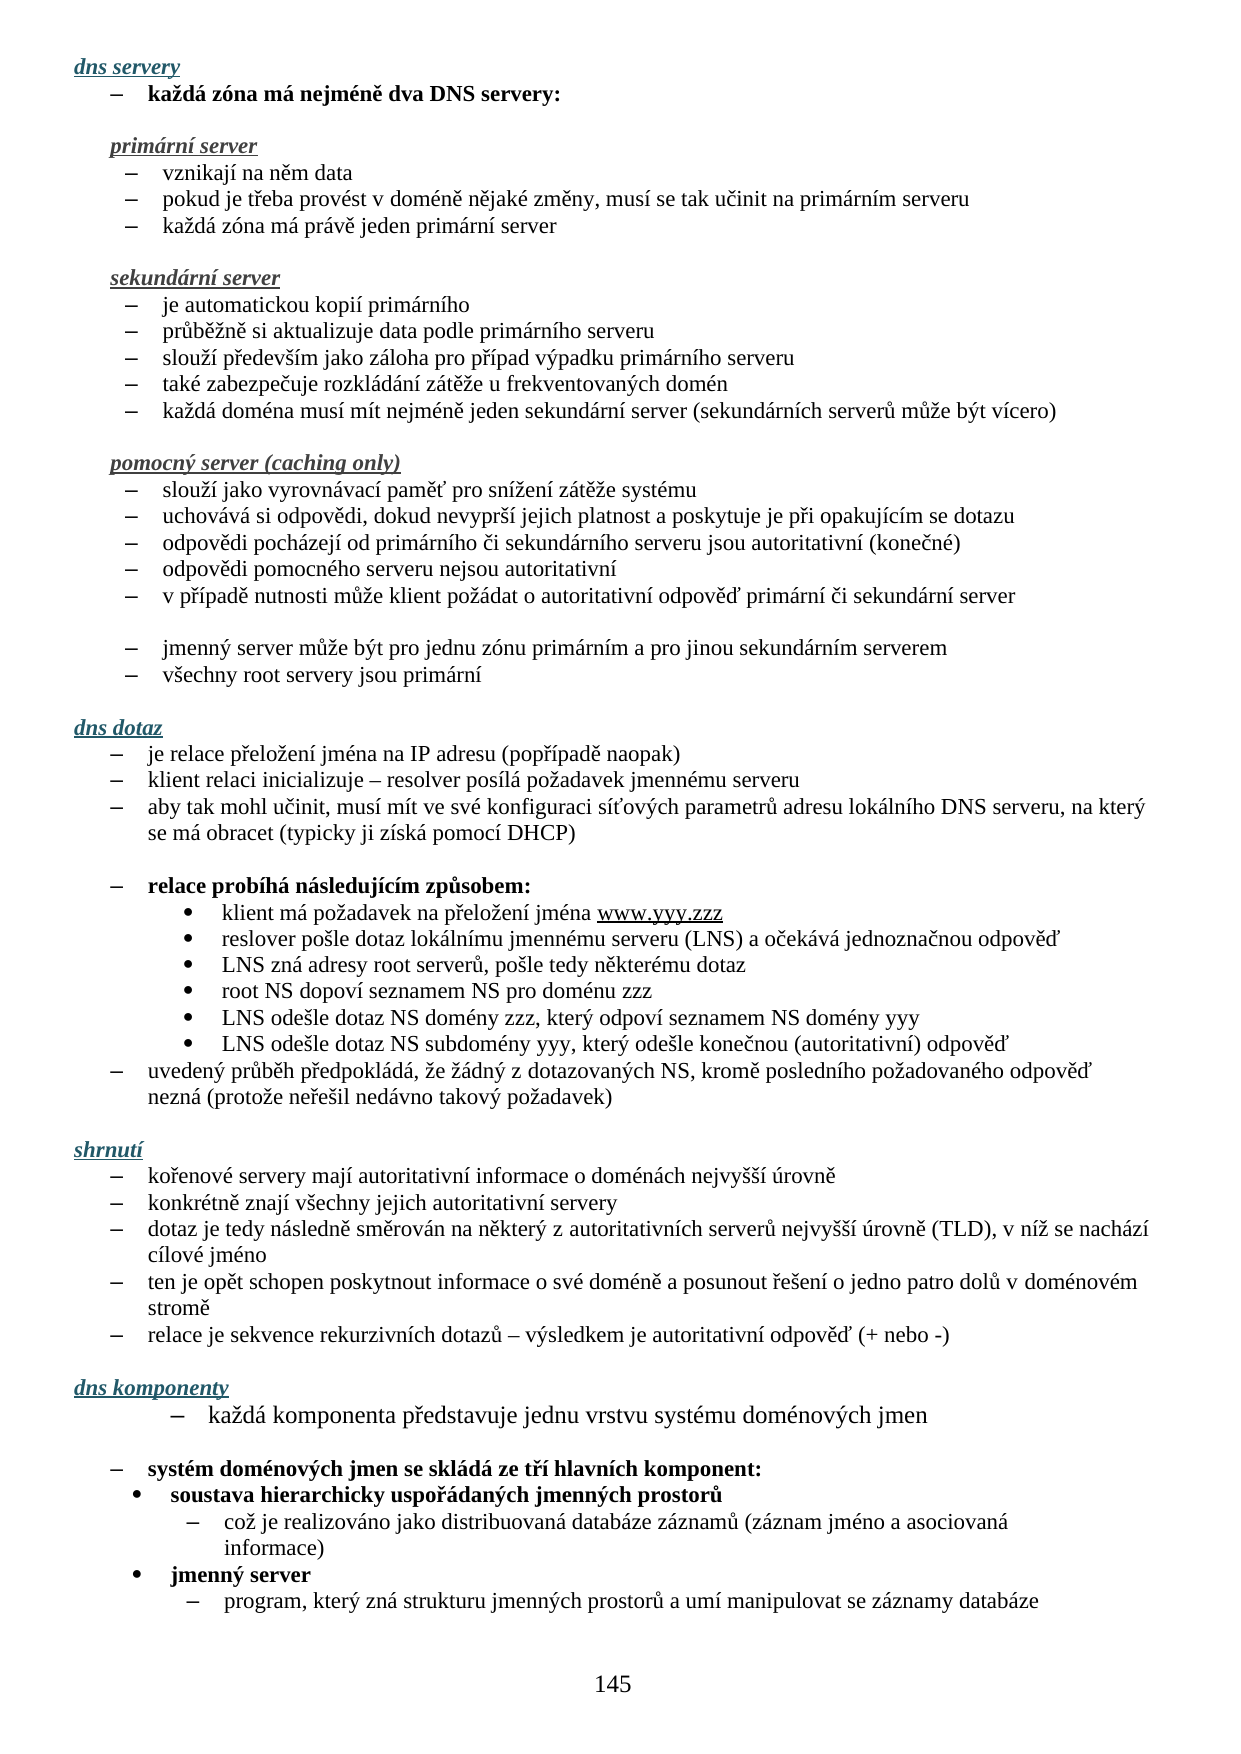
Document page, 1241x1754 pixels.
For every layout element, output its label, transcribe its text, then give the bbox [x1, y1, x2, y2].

list jmenný server může být pro jednu zónu primárním a pro jinou sekundárním serverem [125, 634, 1151, 661]
text dns dotaz [74, 714, 1151, 740]
list relace je sekvence rekurzivních dotazů – výsledkem je autoritativní odpověď (+ nebo -) [110, 1321, 1151, 1347]
text primární server [74, 132, 1151, 159]
list slouží především jako záloha pro případ výpadku primárního serveru [125, 344, 1151, 370]
list každá doména musí mít nejméně jeden sekundární server (sekundárních serverů může být vícero) [125, 397, 1151, 423]
list ten je opět schopen poskytnout informace o své doméně a posunout řešení o jedno patro dolů v doménovém stromě [110, 1268, 1151, 1321]
list což je realizováno jako distribuovaná databáze záznamů (záznam jméno a asociovaná informace) [186, 1508, 1093, 1561]
list vznikají na něm data [125, 159, 1151, 185]
list slouží jako vyrovnávací paměť pro snížení zátěže systému [125, 476, 1151, 502]
list odpovědi pomocného serveru nejsou autoritativní [125, 555, 1151, 582]
list relace probíhá následujícím způsobem: [110, 872, 1151, 898]
list pokud je třeba provést v doméně nějaké změny, musí se tak učinit na primárním serveru [125, 185, 1151, 212]
list je relace přeložení jména na IP adresu (popřípadě naopak) [110, 740, 1151, 766]
list klient relaci inicializuje – resolver posílá požadavek jmennému serveru [110, 766, 1151, 793]
list systém doménových jmen se skládá ze tří hlavních komponent: [110, 1455, 1151, 1482]
list uvedený průběh předpokládá, že žádný z dotazovaných NS, kromě posledního požadovaného odpověď nezná (protože neřešil nedávno takový požadavek) [110, 1057, 1151, 1109]
list soustava hierarchicky uspořádaných jmenných prostorů [133, 1482, 1093, 1508]
text sekundární server [74, 264, 1151, 291]
list každá komponenta představuje jednu vrstvu systému doménových jmen [170, 1400, 1092, 1429]
list každá zóna má právě jeden primární server [125, 212, 1151, 238]
list také zabezpečuje rozkládání zátěže u frekventovaných domén [125, 370, 1151, 397]
text shrnutí [74, 1136, 1151, 1162]
list klient má požadavek na přeložení jména www.yyy.zzz [184, 898, 1093, 925]
list průběžně si aktualizuje data podle primárního serveru [125, 317, 1151, 344]
list konkrétně znají všechny jejich autoritativní servery [110, 1189, 1151, 1215]
text dns servery [74, 53, 1151, 79]
list je automatickou kopií primárního [125, 291, 1151, 317]
list všechny root servery jsou primární [125, 661, 1151, 687]
list jmenný server [133, 1561, 1093, 1587]
list reslover pošle dotaz lokálnímu jmennému serveru (LNS) a očekává jednoznačnou odpověď [184, 925, 1093, 951]
text dns komponenty [74, 1373, 1151, 1400]
list LNS odešle dotaz NS domény zzz, který odpoví seznamem NS domény yyy [184, 1004, 1093, 1030]
list každá zóna má nejméně dva DNS servery: [110, 79, 1151, 106]
list uchovává si odpovědi, dokud nevyprší jejich platnost a poskytuje je při opakujícím se dotazu [125, 502, 1151, 529]
list LNS odešle dotaz NS subdomény yyy, který odešle konečnou (autoritativní) odpověď [184, 1030, 1093, 1057]
list v případě nutnosti může klient požádat o autoritativní odpověď primární či sekundární server [125, 582, 1151, 608]
list odpovědi pocházejí od primárního či sekundárního serveru jsou autoritativní (konečné) [125, 529, 1151, 555]
list LNS zná adresy root serverů, pošle tedy některému dotaz [184, 951, 1093, 978]
list program, který zná strukturu jmenných prostorů a umí manipulovat se záznamy databáze [186, 1587, 1093, 1613]
list aby tak mohl učinit, musí mít ve své konfiguraci síťových parametrů adresu lokálního DNS serveru, na který se má obracet (typicky ji získá pomocí DHCP) [110, 793, 1151, 846]
text pomocný server (caching only) [74, 449, 1151, 476]
list dotaz je tedy následně směrován na některý z autoritativních serverů nejvyšší úrovně (TLD), v níž se nachází cílové jméno [110, 1215, 1151, 1268]
list kořenové servery mají autoritativní informace o doménách nejvyšší úrovně [110, 1162, 1151, 1189]
list root NS dopoví seznamem NS pro doménu zzz [184, 978, 1093, 1004]
